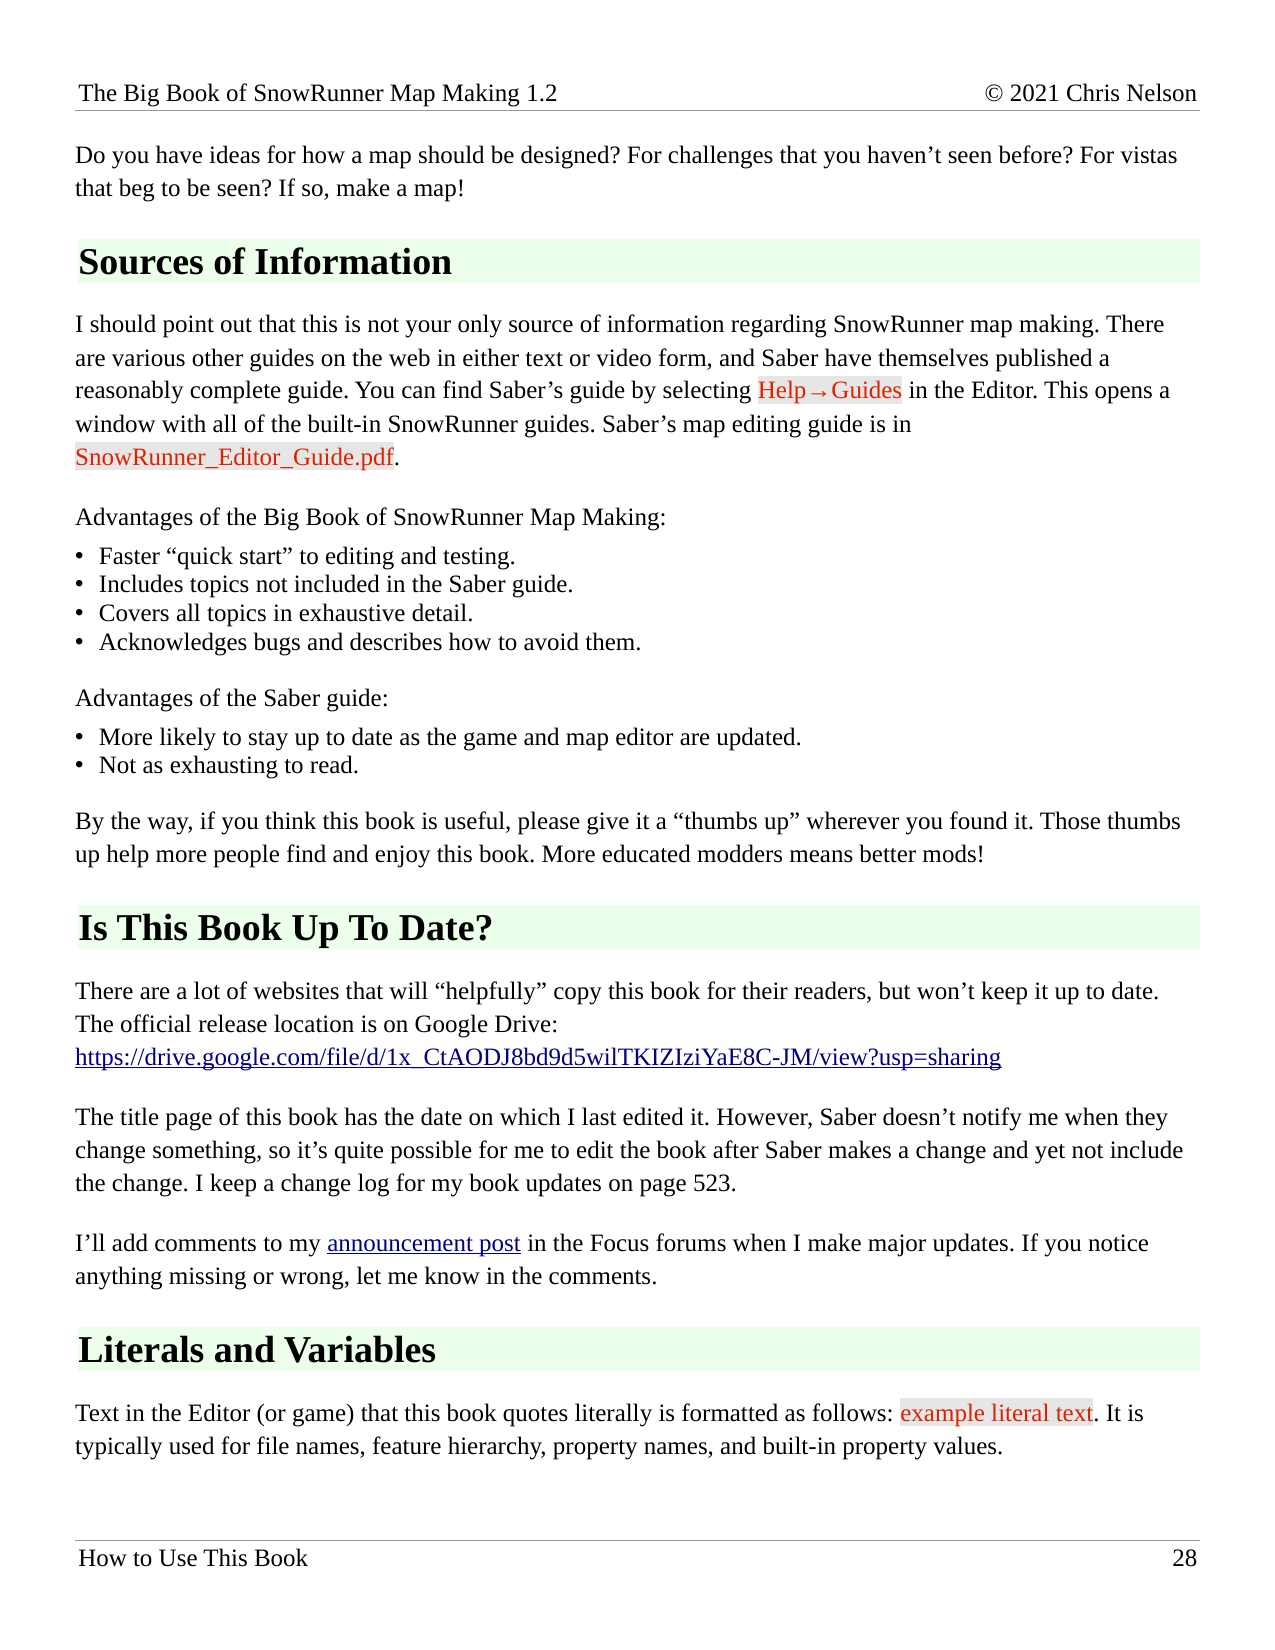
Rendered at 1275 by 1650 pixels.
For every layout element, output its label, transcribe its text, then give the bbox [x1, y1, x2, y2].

list Faster “quick start” to editing and testing. [75, 541, 1200, 569]
text Text in the Editor (or game) that this book quotes literally is formatted as follows: example literal text. It is typically used for file names, feature hierarchy, property names, and built-in property values. [75, 1398, 1200, 1459]
list Covers all topics in exhaustive detail. [75, 598, 1200, 627]
subtitle Advantages of the Saber guide: [75, 683, 1200, 711]
text I should point out that this is not your only source of information regarding SnowRunner map making. There are various other guides on the web in either text or video form, and Saber have themselves published a reasonably complete guide. You can find Saber’s guide by selecting Help→Guides in the Editor. This opens a window with all of the built-in SnowRunner guides. Saber’s map editing guide is in SnowRunner_Editor_Guide.pdf. [75, 309, 1200, 470]
list Includes topics not included in the Saber guide. [75, 569, 1200, 598]
list More likely to stay up to date as the game and map editor are updated. [75, 722, 1200, 751]
subtitle Advantages of the Big Book of SnowRunner Map Making: [75, 502, 1200, 530]
text Do you have ideas for how a map should be designed? For challenges that you haven’t seen before? For vistas that beg to be seen? If so, make a map! [75, 140, 1200, 202]
subtitle Is This Book Up To Date? [78, 905, 1200, 949]
text There are a lot of websites that will “helpfully” copy this book for their readers, but won’t keep it up to date. The official release location is on Google Drive: https://drive.google.com/file/d/1x_CtAODJ8bd9d5wilTKIZIziYaE8C-JM/view?usp=sharing [75, 976, 1200, 1071]
list Acknowledges bugs and describes how to avoid them. [75, 627, 1200, 656]
text The title page of this book has the date on which I last edited it. However, Saber doesn’t notify me when they change something, so it’s quite possible for me to edit the book after Saber makes a change and yet not include the change. I keep a change log for my book updates on page 523. [75, 1102, 1200, 1197]
text I’ll add comments to my announcement post in the Focus forums when I make major updates. If you notice anything missing or wrong, let me know in the comments. [75, 1228, 1200, 1290]
subtitle Sources of Information [78, 239, 1200, 283]
text By the way, if you think this book is useful, please give it a “thumbs up” wherever you found it. Those thumbs up help more people find and enjoy this book. More educated modders means better mods! [75, 806, 1200, 868]
list Not as exhausting to read. [75, 751, 1200, 779]
subtitle Literals and Variables [78, 1327, 1200, 1371]
